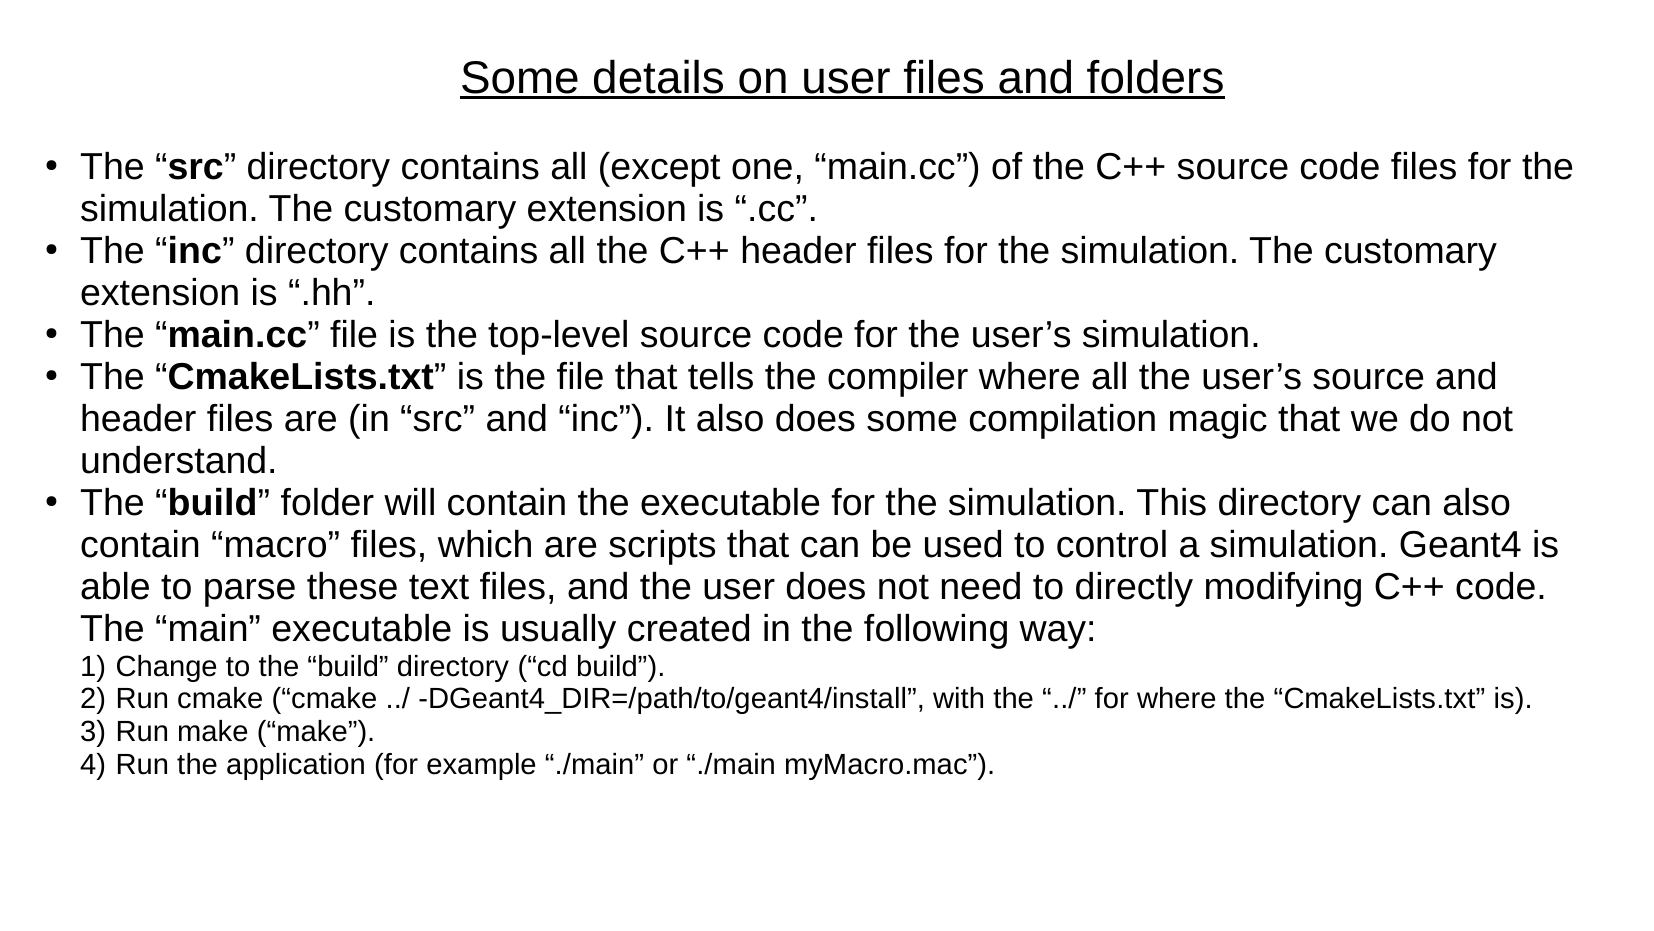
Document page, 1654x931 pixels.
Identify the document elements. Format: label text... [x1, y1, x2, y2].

text_box Some details on user files and folders The “src” directory contains all (except one, “main.cc”) of the C++ source code files for the simulation. The customary extension is “.cc”. The “inc” directory contains all the C++ header files for the simulation. The customary extension is “.hh”. The “main.cc” file is the top-level source code for the user’s simulation. The “CmakeLists.txt” is the file that tells the compiler where all the user’s source and header files are (in “src” and “inc”). It also does some compilation magic that we do not understand. The “build” folder will contain the executable for the simulation. This directory can also contain “macro” files, which are scripts that can be used to control a simulation. Geant4 is able to parse these text files, and the user does not need to directly modifying C++ code. The “main” executable is usually created in the following way: Change to the “build” directory (“cd build”). Run cmake (“cmake ../ -DGeant4_DIR=/path/to/geant4/install”, with the “../” for where the “CmakeLists.txt” is). Run make (“make”). Run the application (for example “./main” or “./main myMacro.mac”). [30, 45, 1621, 788]
